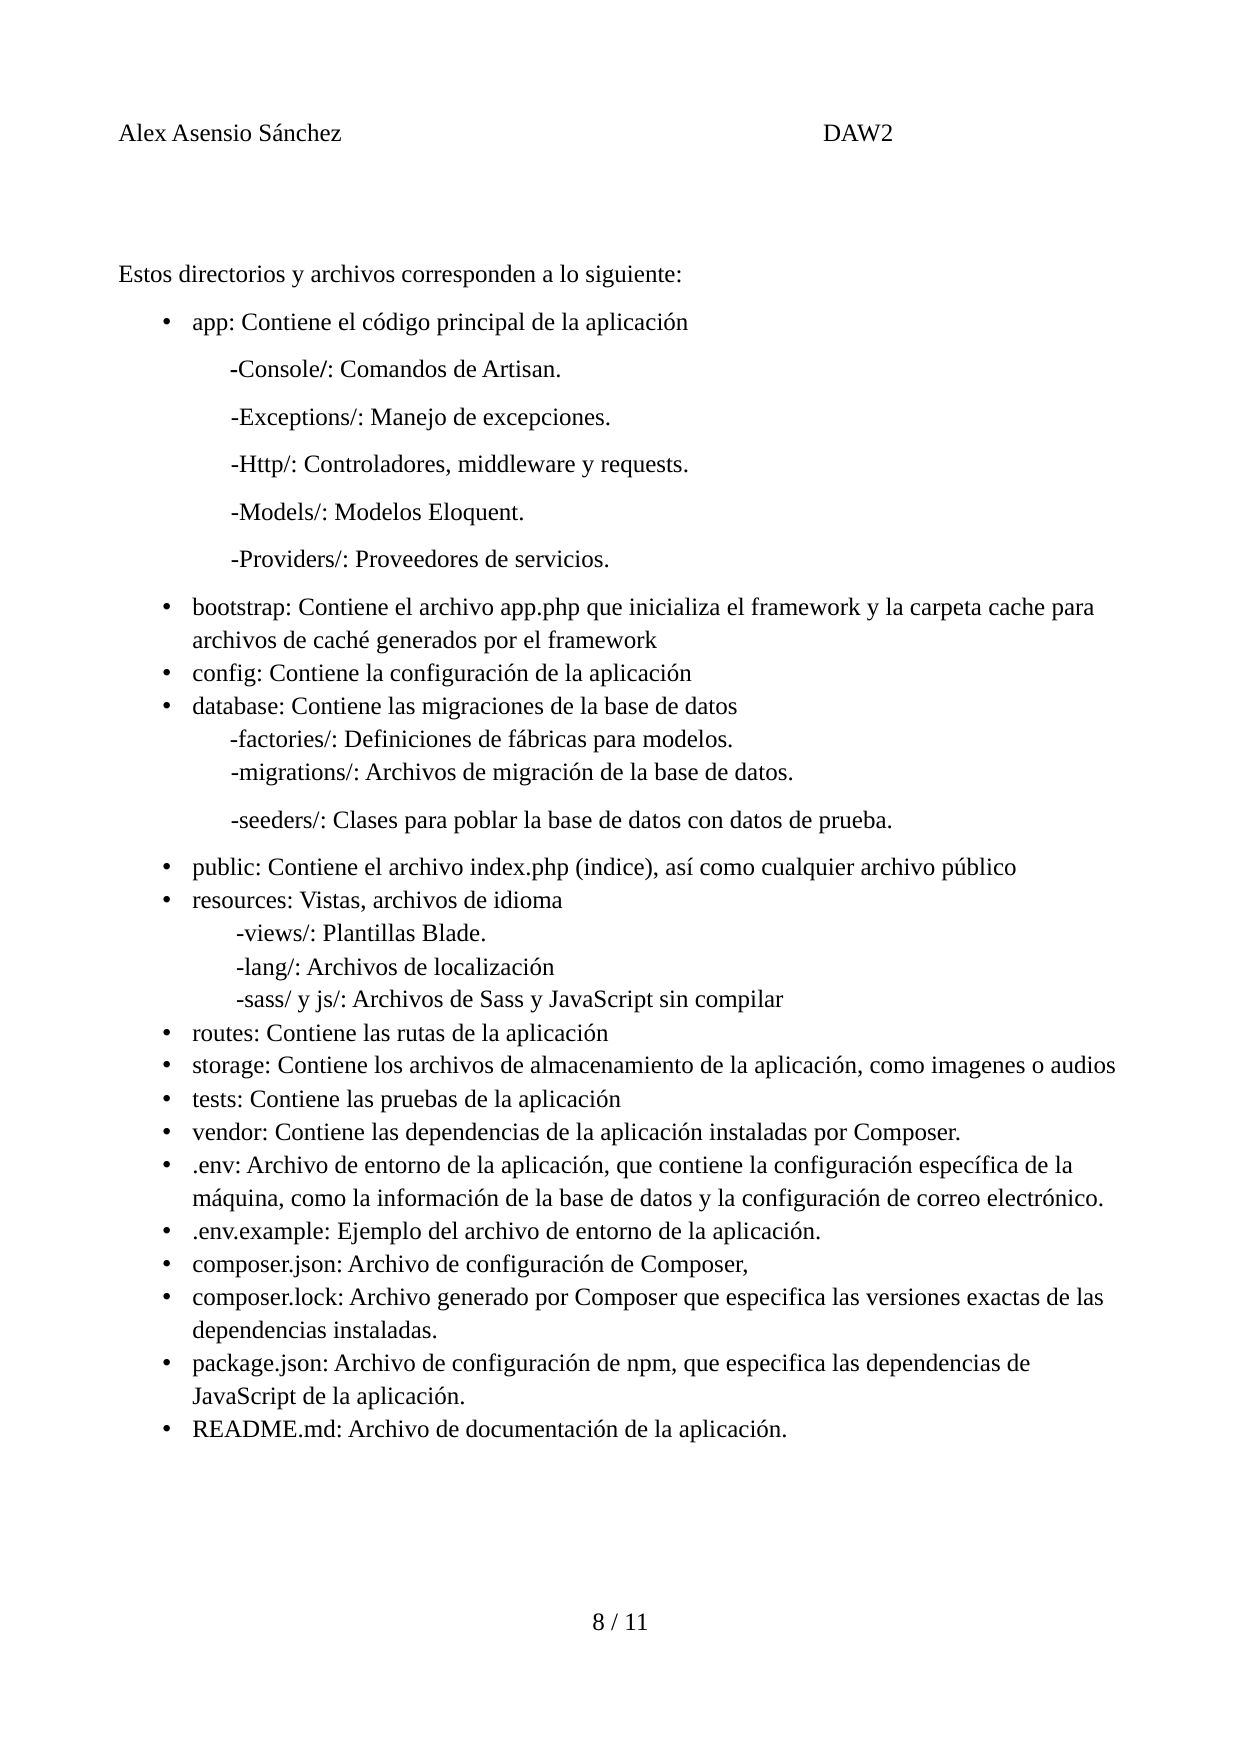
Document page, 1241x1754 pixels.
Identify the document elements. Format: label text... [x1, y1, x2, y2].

list tests: Contiene las pruebas de la aplicación [162, 1084, 1122, 1112]
list .env.example: Ejemplo del archivo de entorno de la aplicación. [162, 1216, 1122, 1244]
list -Providers/: Proveedores de servicios. [193, 544, 1122, 573]
list config: Contiene la configuración de la aplicación [162, 658, 1122, 687]
list -Models/: Modelos Eloquent. [193, 497, 1122, 526]
list -lang/: Archivos de localización [162, 952, 1122, 980]
list -Exceptions/: Manejo de excepciones. [193, 402, 1122, 431]
list -Console/: Comandos de Artisan. [162, 354, 1122, 383]
list package.json: Archivo de configuración de npm, que especifica las dependencias de JavaScript de la aplicación. [162, 1348, 1122, 1409]
list -migrations/: Archivos de migración de la base de datos. [193, 757, 1122, 786]
list composer.lock: Archivo generado por Composer que especifica las versiones exactas de las dependencias instaladas. [162, 1282, 1122, 1343]
list README.md: Archivo de documentación de la aplicación. [162, 1414, 1122, 1443]
list -sass/ y js/: Archivos de Sass y JavaScript sin compilar [162, 984, 1122, 1013]
list storage: Contiene los archivos de almacenamiento de la aplicación, como imagenes o audios [162, 1051, 1122, 1079]
list resources: Vistas, archivos de idioma [162, 886, 1122, 914]
list -Http/: Controladores, middleware y requests. [193, 449, 1122, 478]
list -views/: Plantillas Blade. [162, 918, 1122, 947]
text Estos directorios y archivos corresponden a lo siguiente: [118, 259, 1122, 288]
list database: Contiene las migraciones de la base de datos [162, 691, 1122, 720]
list -seeders/: Clases para poblar la base de datos con datos de prueba. [193, 805, 1122, 834]
list bootstrap: Contiene el archivo app.php que inicializa el framework y la carpeta cache para archivos de caché generados por el framework [162, 592, 1122, 654]
list composer.json: Archivo de configuración de Composer, [162, 1249, 1122, 1277]
list routes: Contiene las rutas de la aplicación [162, 1018, 1122, 1046]
list -factories/: Definiciones de fábricas para modelos. [162, 724, 1122, 753]
list public: Contiene el archivo index.php (indice), así como cualquier archivo público [162, 852, 1122, 881]
list .env: Archivo de entorno de la aplicación, que contiene la configuración específica de la máquina, como la información de la base de datos y la configuración de correo electrónico. [162, 1150, 1122, 1211]
list app: Contiene el código principal de la aplicación [162, 307, 1122, 335]
list vendor: Contiene las dependencias de la aplicación instaladas por Composer. [162, 1117, 1122, 1145]
